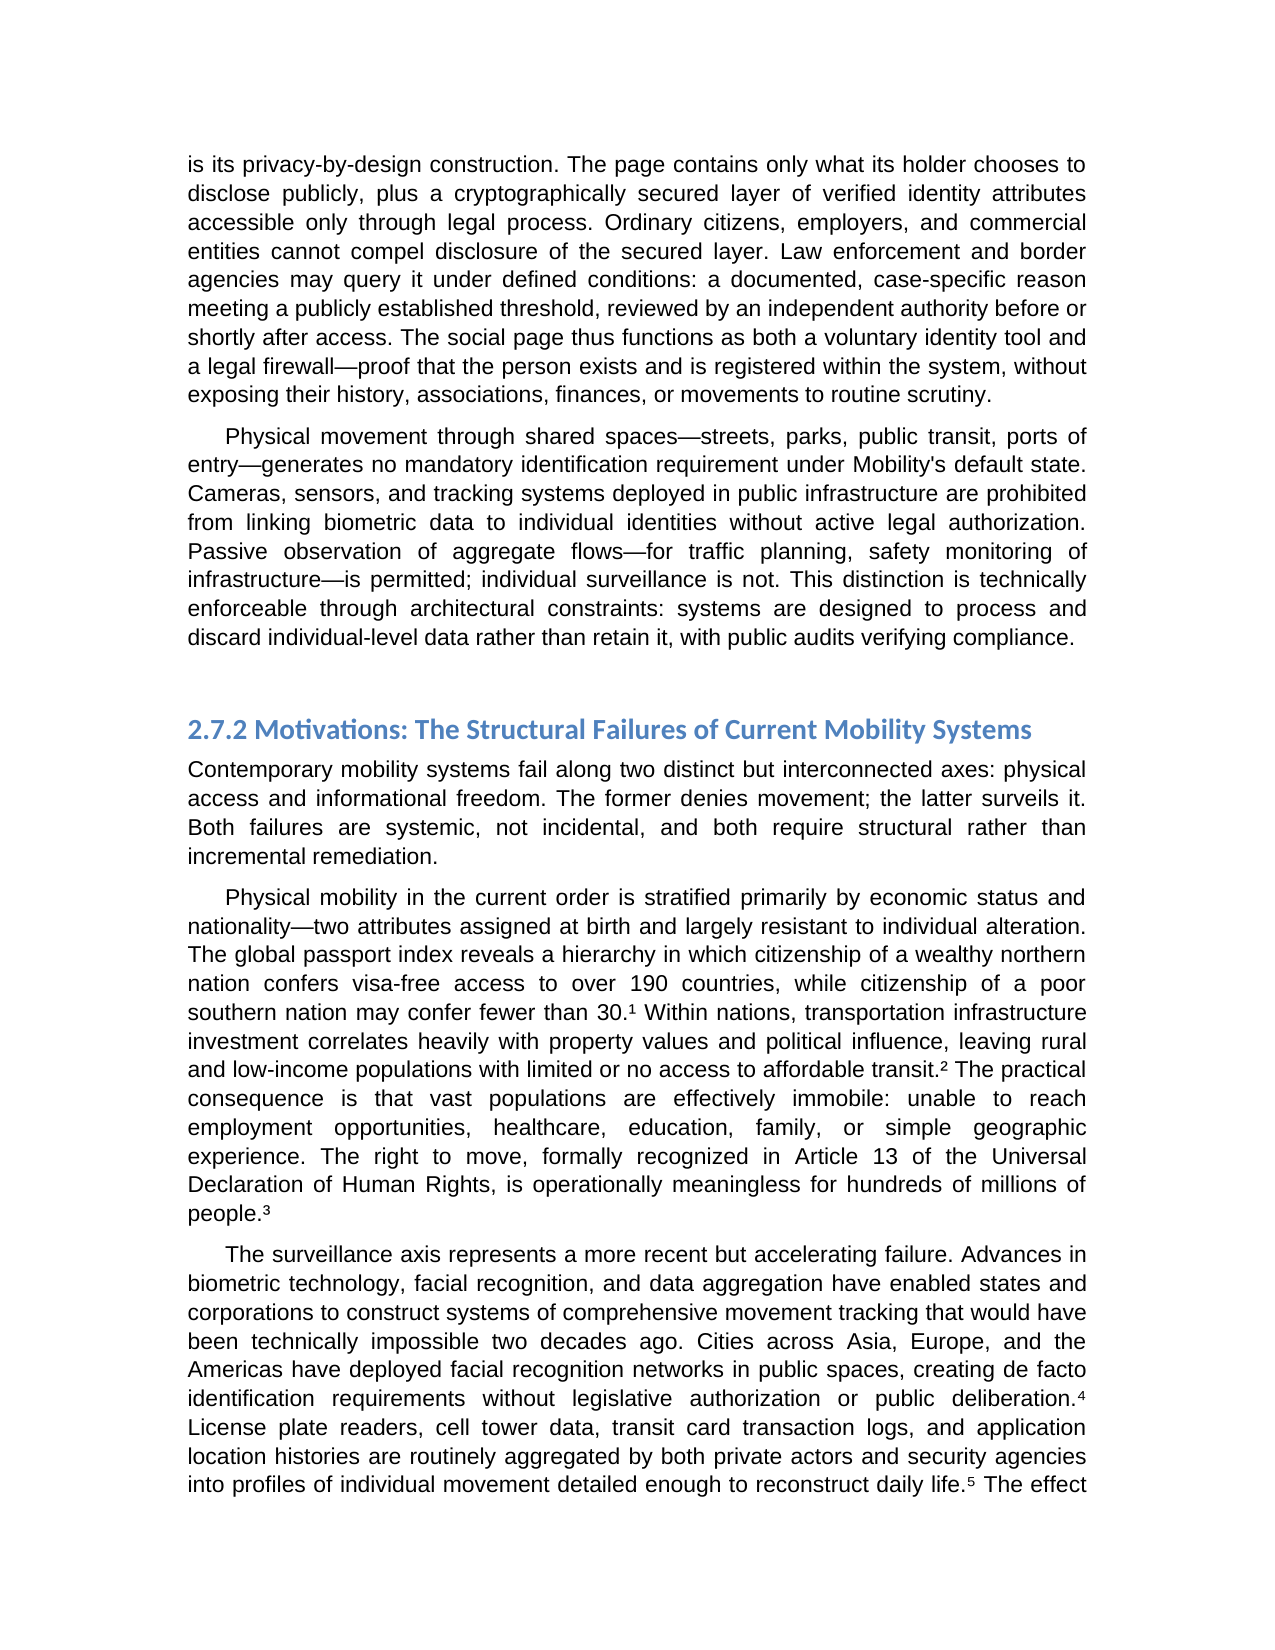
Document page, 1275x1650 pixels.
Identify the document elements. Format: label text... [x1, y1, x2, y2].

text The surveillance axis represents a more recent but accelerating failure. Advances in biometric technology, facial recognition, and data aggregation have enabled states and corporations to construct systems of comprehensive movement tracking that would have been technically impossible two decades ago. Cities across Asia, Europe, and the Americas have deployed facial recognition networks in public spaces, creating de facto identification requirements without legislative authorization or public deliberation.⁴ License plate readers, cell tower data, transit card transaction logs, and application location histories are routinely aggregated by both private actors and security agencies into profiles of individual movement detailed enough to reconstruct daily life.⁵ The effect [187, 1240, 1087, 1499]
text Contemporary mobility systems fail along two distinct but interconnected axes: physical access and informational freedom. The former denies movement; the latter surveils it. Both failures are systemic, not incidental, and both require structural rather than incremental remediation. [187, 755, 1087, 870]
text is its privacy-by-design construction. The page contains only what its holder chooses to disclose publicly, plus a cryptographically secured layer of verified identity attributes accessible only through legal process. Ordinary citizens, employers, and commercial entities cannot compel disclosure of the secured layer. Law enforcement and border agencies may query it under defined conditions: a documented, case-specific reason meeting a publicly established threshold, reviewed by an independent authority before or shortly after access. The social page thus functions as both a voluntary identity tool and a legal firewall—proof that the person exists and is registered within the system, without exposing their history, associations, finances, or movements to routine scrutiny. [187, 150, 1087, 409]
text Physical mobility in the current order is stratified primarily by economic status and nationality—two attributes assigned at birth and largely resistant to individual alteration. The global passport index reveals a hierarchy in which citizenship of a wealthy northern nation confers visa-free access to over 190 countries, while citizenship of a poor southern nation may confer fewer than 30.¹ Within nations, transportation infrastructure investment correlates heavily with property values and political influence, leaving rural and low-income populations with limited or no access to affordable transit.² The practical consequence is that vast populations are effectively immobile: unable to reach employment opportunities, healthcare, education, family, or simple geographic experience. The right to move, formally recognized in Article 13 of the Universal Declaration of Human Rights, is operationally meaningless for hundreds of millions of people.³ [187, 882, 1087, 1227]
subtitle 2.7.2 Motivations: The Structural Failures of Current Mobility Systems [187, 711, 1087, 747]
text Physical movement through shared spaces—streets, parks, public transit, ports of entry—generates no mandatory identification requirement under Mobility's default state. Cameras, sensors, and tracking systems deployed in public infrastructure are prohibited from linking biometric data to individual identities without active legal authorization. Passive observation of aggregate flows—for traffic planning, safety monitoring of infrastructure—is permitted; individual surveillance is not. This distinction is technically enforceable through architectural constraints: systems are designed to process and discard individual-level data rather than retain it, with public audits verifying compliance. [187, 421, 1087, 651]
